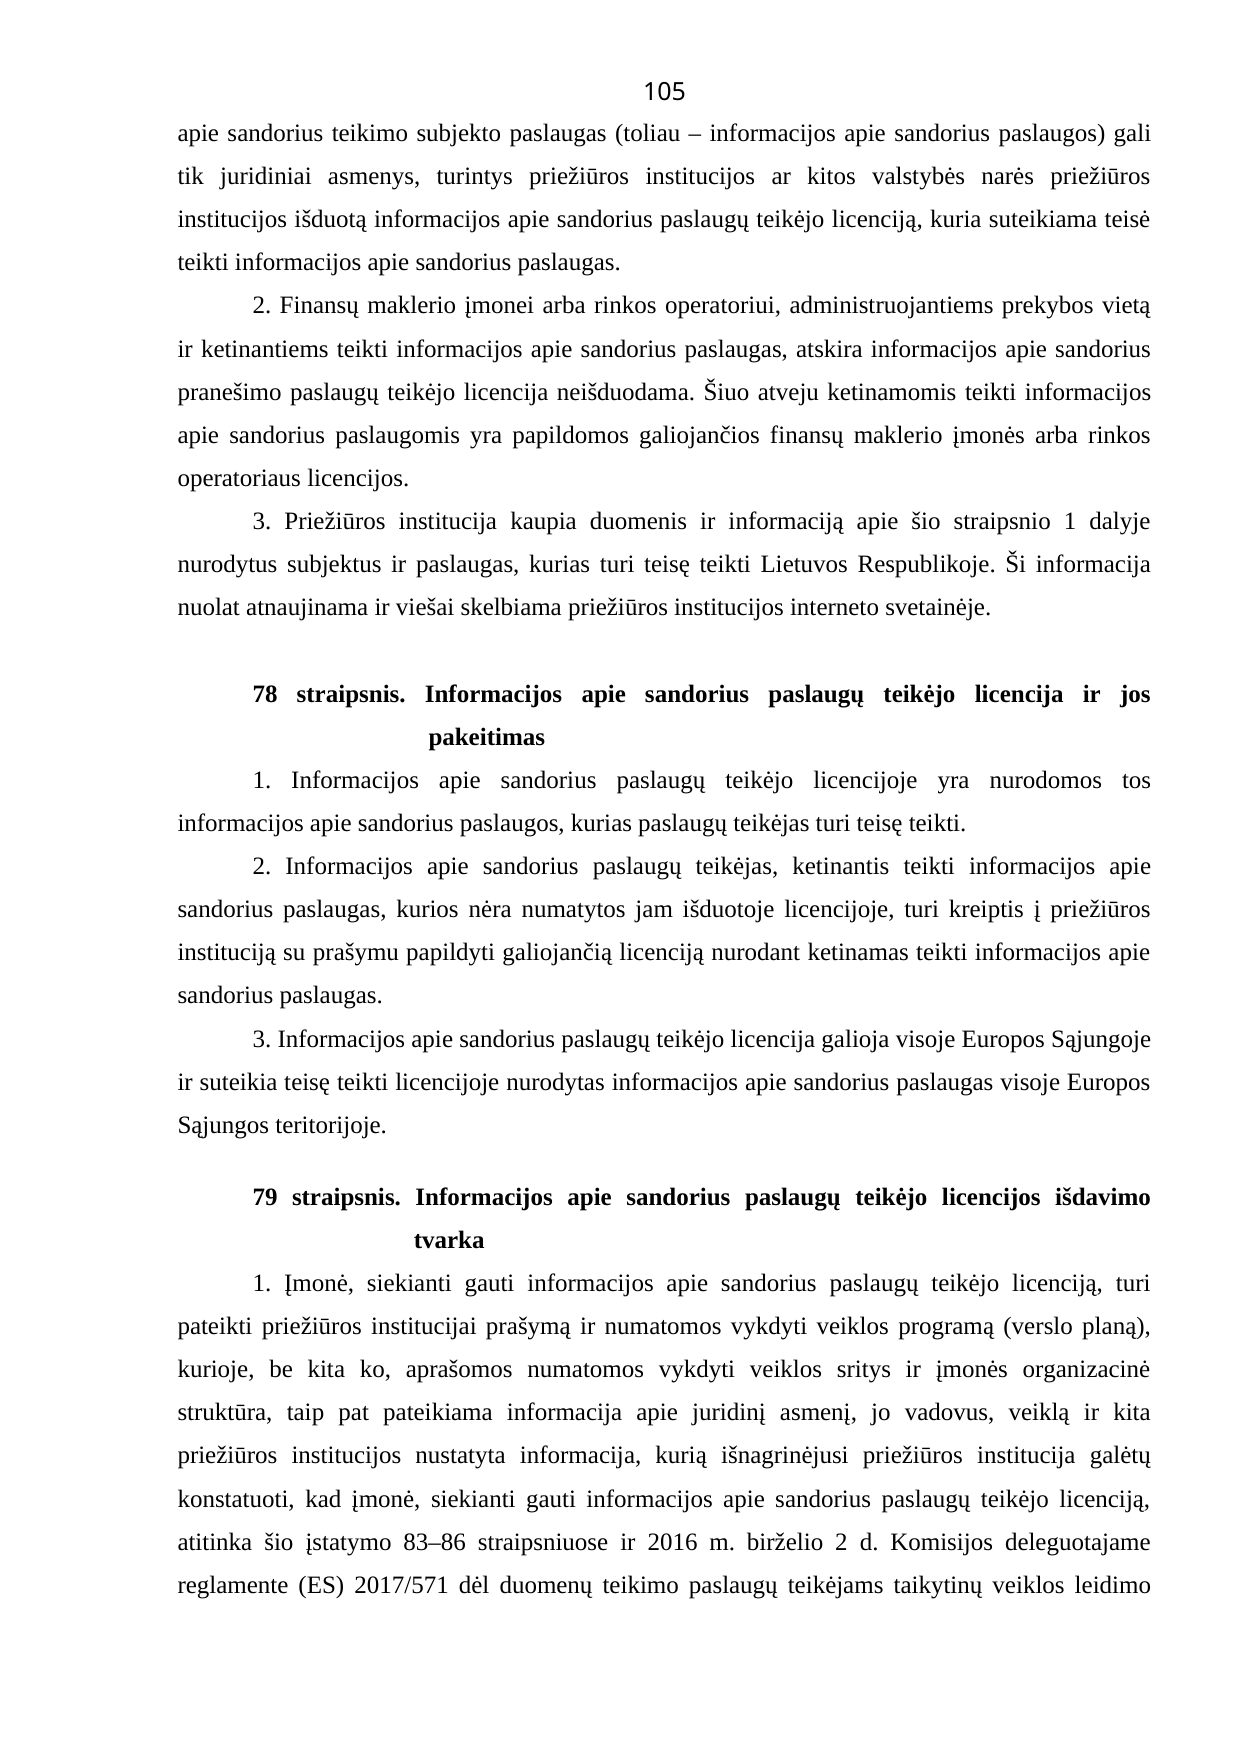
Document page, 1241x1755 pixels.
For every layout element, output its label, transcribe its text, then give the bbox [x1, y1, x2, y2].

text 1. Informacijos apie sandorius paslaugų teikėjo licencijoje yra nurodomos tos informacijos apie sandorius paslaugos, kurias paslaugų teikėjas turi teisę teikti. [177, 765, 1152, 837]
text 79 straipsnis. Informacijos apie sandorius paslaugų teikėjo licencijos išdavimo tvarka [252, 1182, 1152, 1254]
text 3. Priežiūros institucija kaupia duomenis ir informaciją apie šio straipsnio 1 dalyje nurodytus subjektus ir paslaugas, kurias turi teisę teikti Lietuvos Respublikoje. Ši informacija nuolat atnaujinama ir viešai skelbiama priežiūros institucijos interneto svetainėje. [177, 506, 1152, 621]
text apie sandorius teikimo subjekto paslaugas (toliau – informacijos apie sandorius paslaugos) gali tik juridiniai asmenys, turintys priežiūros institucijos ar kitos valstybės narės priežiūros institucijos išduotą informacijos apie sandorius paslaugų teikėjo licenciją, kuria suteikiama teisė teikti informacijos apie sandorius paslaugas. [177, 118, 1152, 276]
text 3. Informacijos apie sandorius paslaugų teikėjo licencija galioja visoje Europos Sąjungoje ir suteikia teisę teikti licencijoje nurodytas informacijos apie sandorius paslaugas visoje Europos Sąjungos teritorijoje. [177, 1024, 1152, 1139]
text 78 straipsnis. Informacijos apie sandorius paslaugų teikėjo licencija ir jos pakeitimas [252, 679, 1152, 751]
text 2. Informacijos apie sandorius paslaugų teikėjas, ketinantis teikti informacijos apie sandorius paslaugas, kurios nėra numatytos jam išduotoje licencijoje, turi kreiptis į priežiūros instituciją su prašymu papildyti galiojančią licenciją nurodant ketinamas teikti informacijos apie sandorius paslaugas. [177, 851, 1152, 1009]
text 1. Įmonė, siekianti gauti informacijos apie sandorius paslaugų teikėjo licenciją, turi pateikti priežiūros institucijai prašymą ir numatomos vykdyti veiklos programą (verslo planą), kurioje, be kita ko, aprašomos numatomos vykdyti veiklos sritys ir įmonės organizacinė struktūra, taip pat pateikiama informacija apie juridinį asmenį, jo vadovus, veiklą ir kita priežiūros institucijos nustatyta informacija, kurią išnagrinėjusi priežiūros institucija galėtų konstatuoti, kad įmonė, siekianti gauti informacijos apie sandorius paslaugų teikėjo licenciją, atitinka šio įstatymo 83–86 straipsniuose ir 2016 m. birželio 2 d. Komisijos deleguotajame reglamente (ES) 2017/571 dėl duomenų teikimo paslaugų teikėjams taikytinų veiklos leidimo [177, 1268, 1152, 1599]
text 2. Finansų maklerio įmonei arba rinkos operatoriui, administruojantiems prekybos vietą ir ketinantiems teikti informacijos apie sandorius paslaugas, atskira informacijos apie sandorius pranešimo paslaugų teikėjo licencija neišduodama. Šiuo atveju ketinamomis teikti informacijos apie sandorius paslaugomis yra papildomos galiojančios finansų maklerio įmonės arba rinkos operatoriaus licencijos. [177, 291, 1152, 492]
